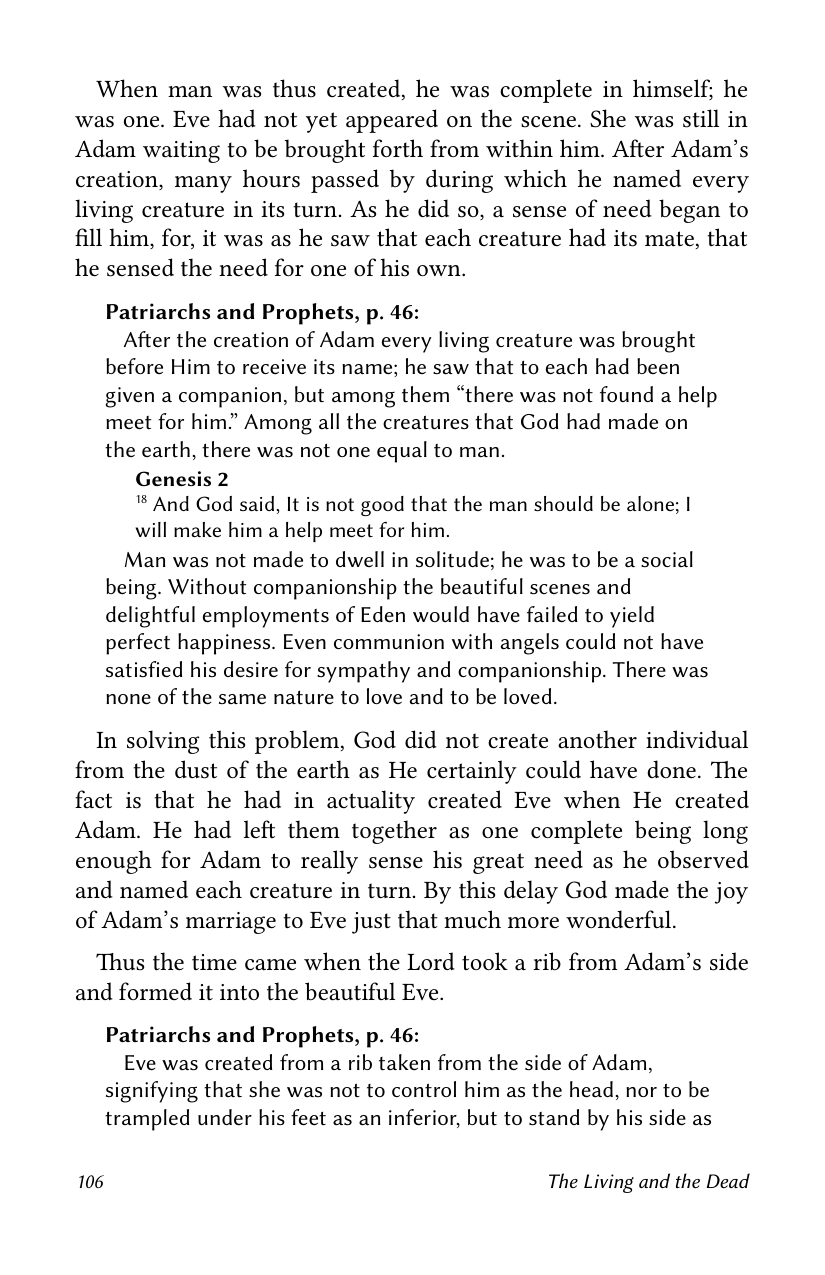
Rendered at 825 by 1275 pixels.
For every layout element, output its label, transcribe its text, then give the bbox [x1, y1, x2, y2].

text 18 And God said, It is not good that the man should be alone; I will make him a help meet for him. [135, 492, 720, 543]
text When man was thus created, he was complete in himself; he was one. Eve had not yet appeared on the scene. She was still in Adam waiting to be brought forth from within him. After Adam’s creation, many hours passed by during which he named every living creature in its turn. As he did so, a sense of need began to fill him, for, it was as he saw that each creature had its mate, that he sensed the need for one of his own. [75, 75, 750, 283]
text Patriarchs and Prophets, p. 46: [105, 1022, 750, 1048]
text In solving this problem, God did not create another individual from the dust of the earth as He certainly could have done. The fact is that he had in actuality created Eve when He created Adam. He had left them together as one complete being long enough for Adam to really sense his great need as he observed and named each creature in turn. By this delay God made the joy of Adam’s marriage to Eve just that much more wonderful. [75, 726, 750, 934]
text Man was not made to dwell in solitude; he was to be a social being. Without companionship the beautiful scenes and delightful employments of Eden would have failed to yield perfect happiness. Even communion with angels could not have satisfied his desire for sympathy and companionship. There was none of the same nature to love and to be loved. [105, 547, 720, 710]
text Eve was created from a rib taken from the side of Adam, signifying that she was not to control him as the head, nor to be trampled under his feet as an inferior, but to stand by his side as [105, 1050, 720, 1131]
text Thus the time came when the Lord took a rib from Adam’s side and formed it into the beautiful Eve. [75, 948, 750, 1006]
text Patriarchs and Prophets, p. 46: [105, 299, 750, 325]
text After the creation of Adam every living creature was brought before Him to receive its name; he saw that to each had been given a companion, but among them “there was not found a help meet for him.” Among all the creatures that God had made on the earth, there was not one equal to man. [105, 327, 720, 463]
text Genesis 2 [135, 467, 720, 492]
